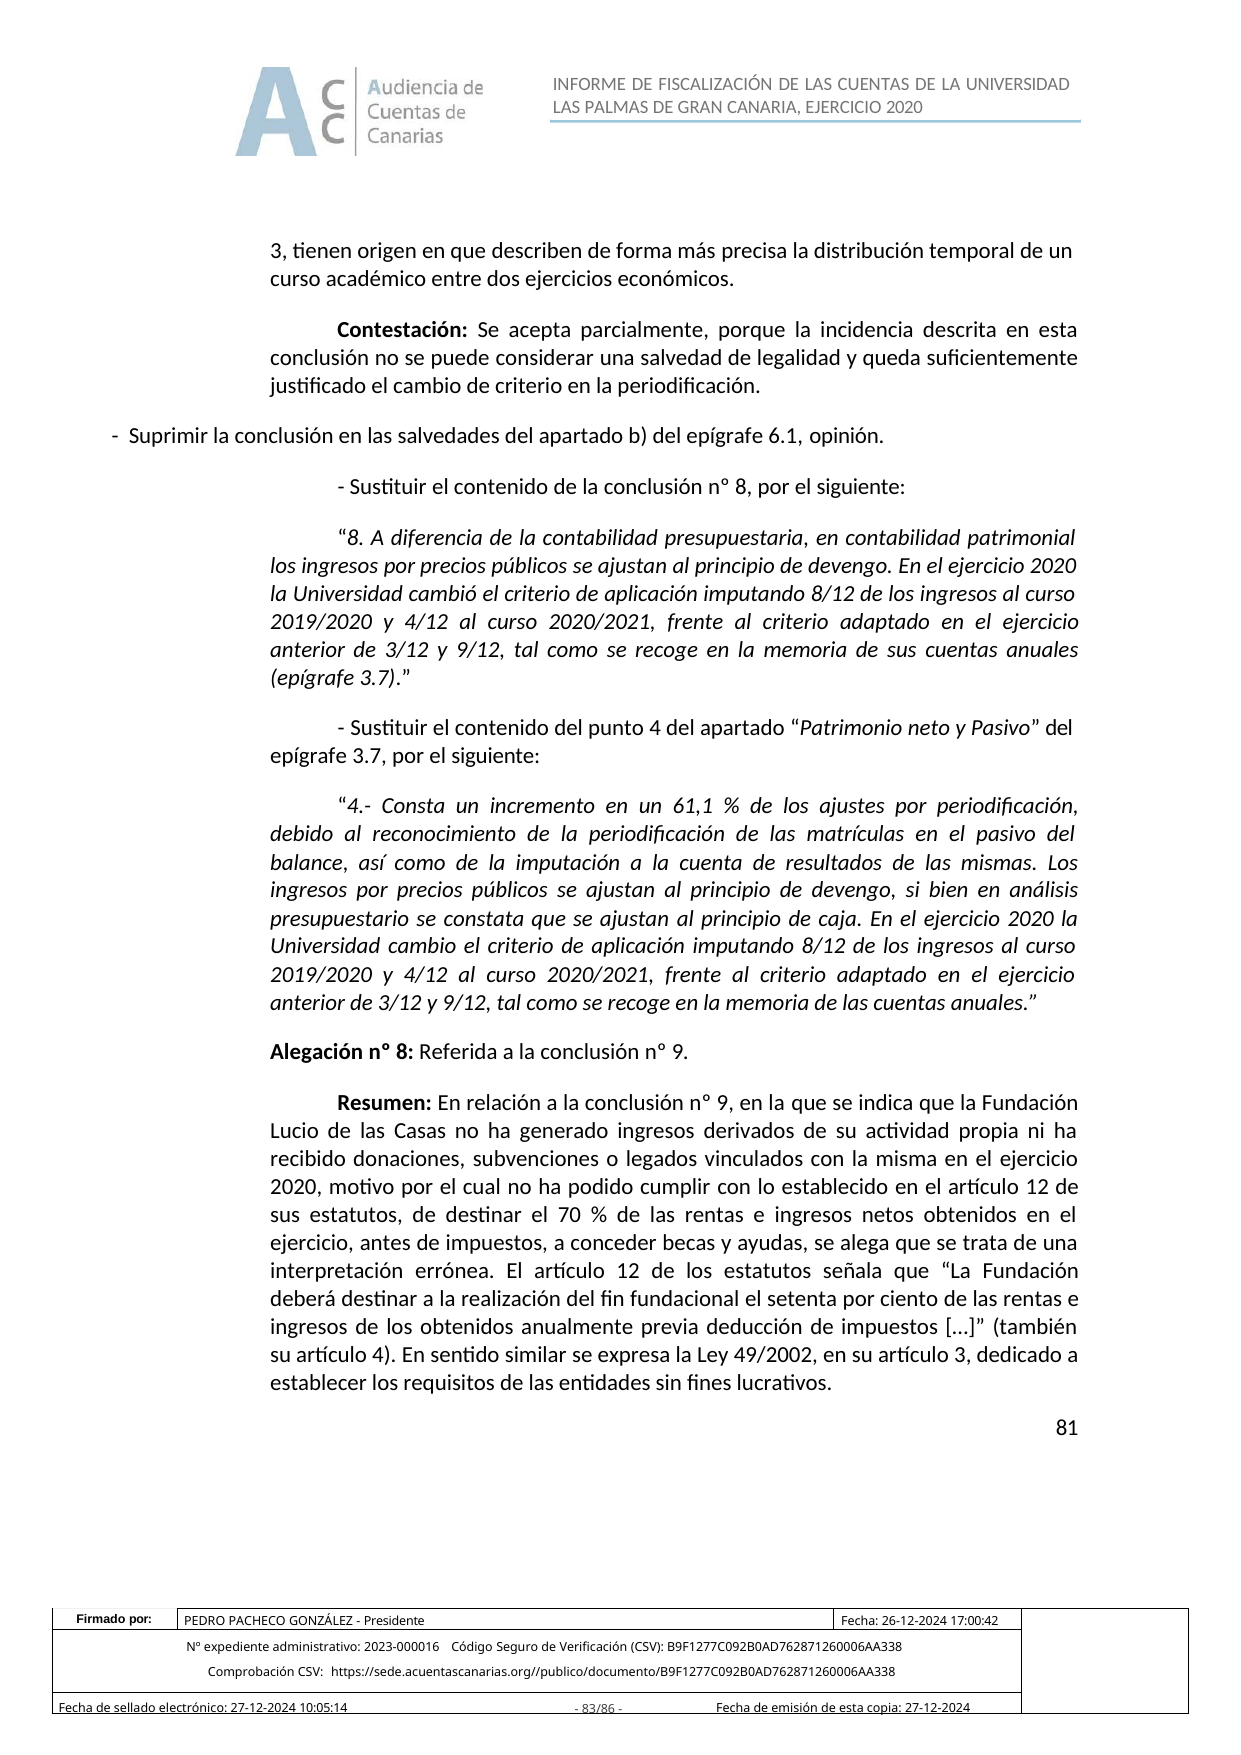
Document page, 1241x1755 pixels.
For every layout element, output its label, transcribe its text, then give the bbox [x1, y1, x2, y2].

text “8. A diferencia de la contabilidad presupuestaria, en contabilidad patrimonial los ingresos por precios públicos se ajustan al principio de devengo. En el ejercicio 2020 la Universidad cambió el criterio de aplicación imputando 8/12 de los ingresos al curso 2019/2020 y 4/12 al curso 2020/2021, frente al criterio adaptado en el ejercicio anterior de 3/12 y 9/12, tal como se recoge en la memoria de sus cuentas anuales (epígrafe 3.7).” [270, 523, 1079, 691]
text Resumen: En relación a la conclusión nº 9, en la que se indica que la Fundación Lucio de las Casas no ha generado ingresos derivados de su actividad propia ni ha recibido donaciones, subvenciones o legados vinculados con la misma en el ejercicio 2020, motivo por el cual no ha podido cumplir con lo establecido en el artículo 12 de sus estatutos, de destinar el 70 % de las rentas e ingresos netos obtenidos en el ejercicio, antes de impuestos, a conceder becas y ayudas, se alega que se trata de una interpretación errónea. El artículo 12 de los estatutos señala que “La Fundación deberá destinar a la realización del fin fundacional el setenta por ciento de las rentas e ingresos de los obtenidos anualmente previa deducción de impuestos […]” (también su artículo 4). En sentido similar se expresa la Ley 49/2002, en su artículo 3, dedicado a establecer los requisitos de las entidades sin fines lucrativos. [270, 1088, 1079, 1396]
text Alegación nº 8: Referida a la conclusión nº 9. [270, 1037, 1196, 1066]
text 81 [44, 1413, 1079, 1441]
text 3, tienen origen en que describen de forma más precisa la distribución temporal de un curso académico entre dos ejercicios económicos. [270, 237, 1082, 293]
text epígrafe 3.7, por el siguiente: [270, 741, 1196, 769]
text Contestación: Se acepta parcialmente, porque la incidencia descrita en esta conclusión no se puede considerar una salvedad de legalidad y queda suficientemente justificado el cambio de criterio en la periodificación. [270, 315, 1079, 399]
list Sustituir el contenido de la conclusión nº 8, por el siguiente: [337, 472, 1196, 500]
list Sustituir el contenido del punto 4 del apartado “Patrimonio neto y Pasivo” del [337, 713, 1196, 741]
list Suprimir la conclusión en las salvedades del apartado b) del epígrafe 6.1, opinión. [44, 422, 1079, 450]
text “4.- Consta un incremento en un 61,1 % de los ajustes por periodificación, debido al reconocimiento de la periodificación de las matrículas en el pasivo del balance, así como de la imputación a la cuenta de resultados de las mismas. Los ingresos por precios públicos se ajustan al principio de devengo, si bien en análisis presupuestario se constata que se ajustan al principio de caja. En el ejercicio 2020 la Universidad cambio el criterio de aplicación imputando 8/12 de los ingresos al curso 2019/2020 y 4/12 al curso 2020/2021, frente al criterio adaptado en el ejercicio anterior de 3/12 y 9/12, tal como se recoge en la memoria de las cuentas anuales.” [270, 792, 1079, 1016]
